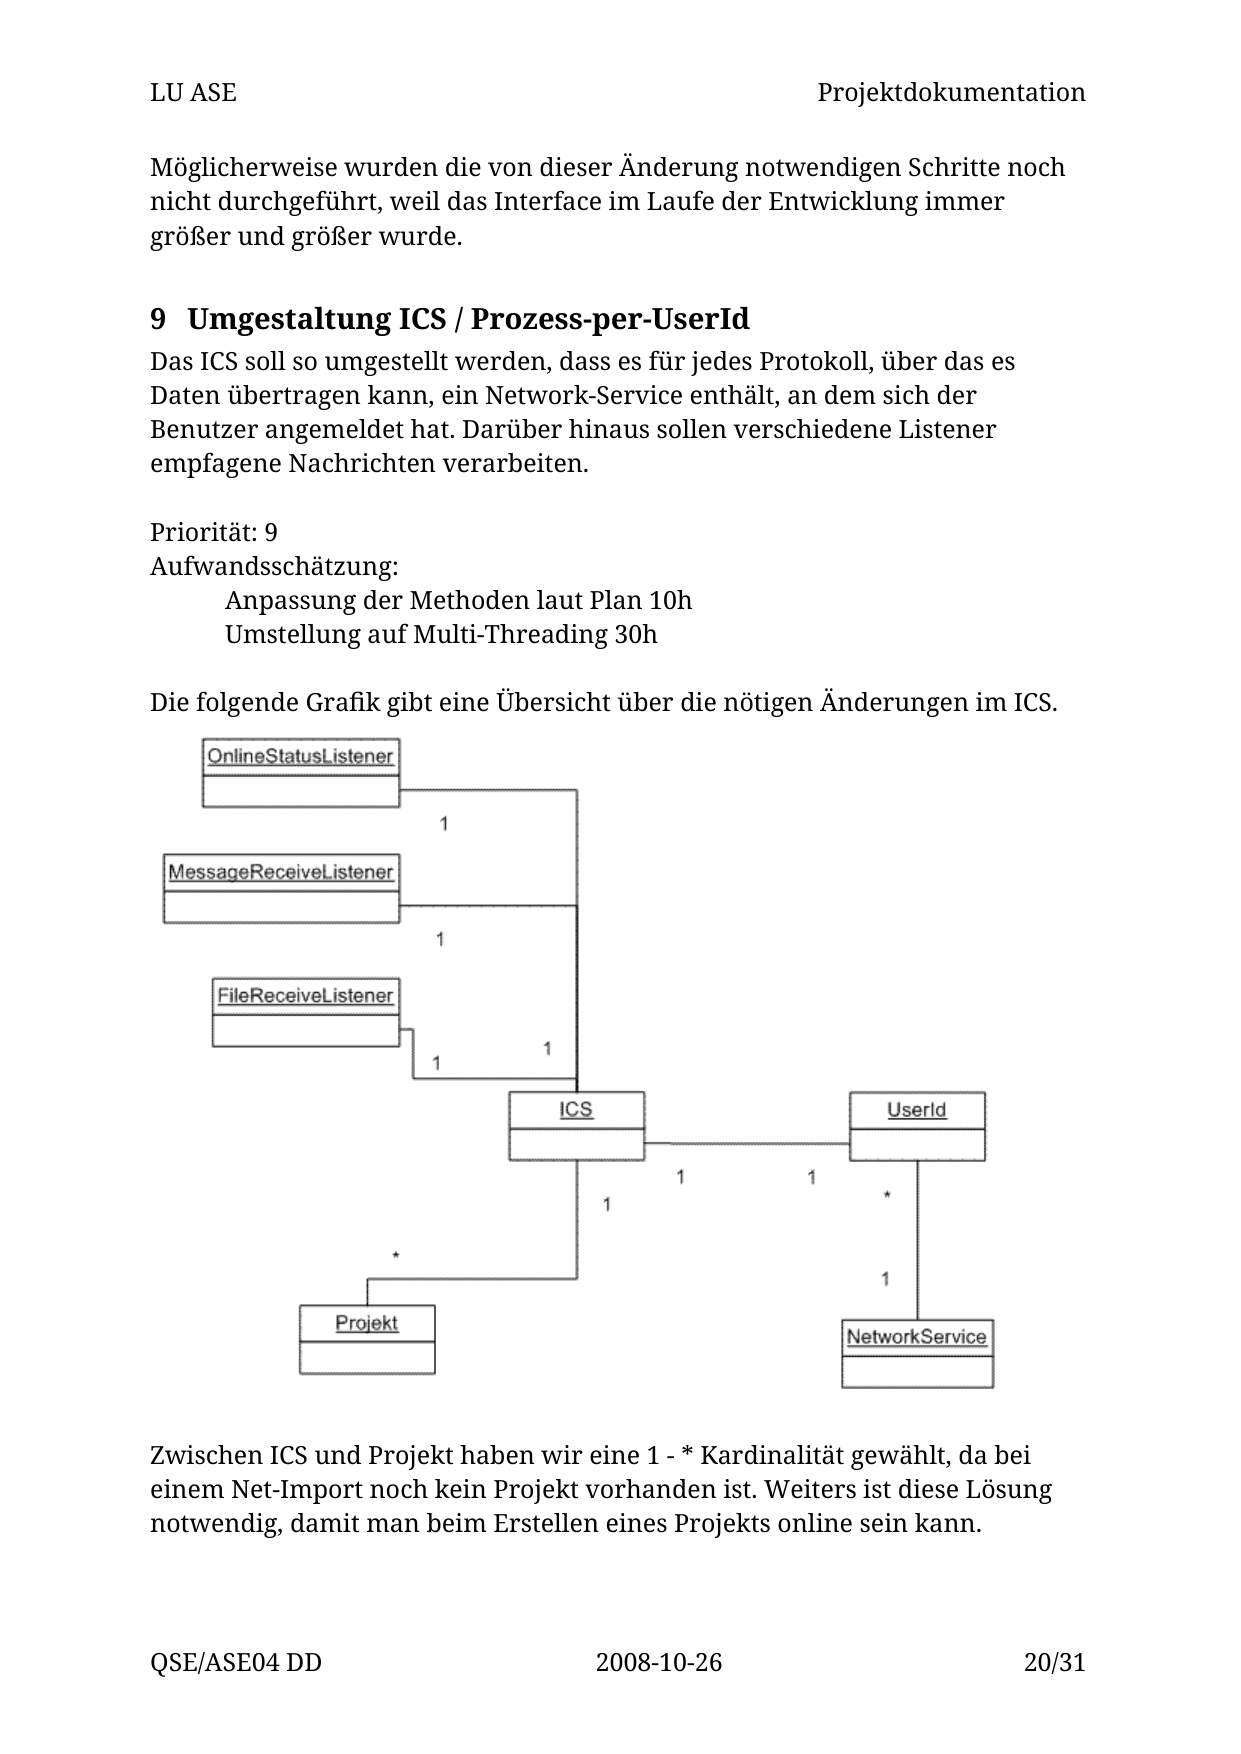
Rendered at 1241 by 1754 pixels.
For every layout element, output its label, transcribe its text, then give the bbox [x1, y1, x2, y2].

picture [155, 729, 1016, 1404]
text Priorität: 9 Aufwandsschätzung: [150, 480, 1090, 582]
text Anpassung der Methoden laut Plan 10h [150, 582, 1090, 616]
text [150, 1539, 1090, 1574]
subtitle Umgestaltung ICS / Prozess-per-UserId [150, 298, 1090, 338]
text Zwischen ICS und Projekt haben wir eine 1 - * Kardinalität gewählt, da bei einem Net-Import noch kein Projekt vorhanden ist. Weiters ist diese Lösung notwendig, damit man beim Erstellen eines Projekts online sein kann. [150, 1437, 1090, 1539]
text Umstellung auf Multi-Threading 30h [150, 616, 1090, 651]
text Die folgende Grafik gibt eine Übersicht über die nötigen Änderungen im ICS. [150, 684, 1090, 719]
text Das ICS soll so umgestellt werden, dass es für jedes Protokoll, über das es Daten übertragen kann, ein Network-Service enthält, an dem sich der Benutzer angemeldet hat. Darüber hinaus sollen verschiedene Listener empfagene Nachrichten verarbeiten. [150, 344, 1090, 480]
text Möglicherweise wurden die von dieser Änderung notwendigen Schritte noch nicht durchgeführt, weil das Interface im Laufe der Entwicklung immer größer und größer wurde. [150, 150, 1090, 252]
